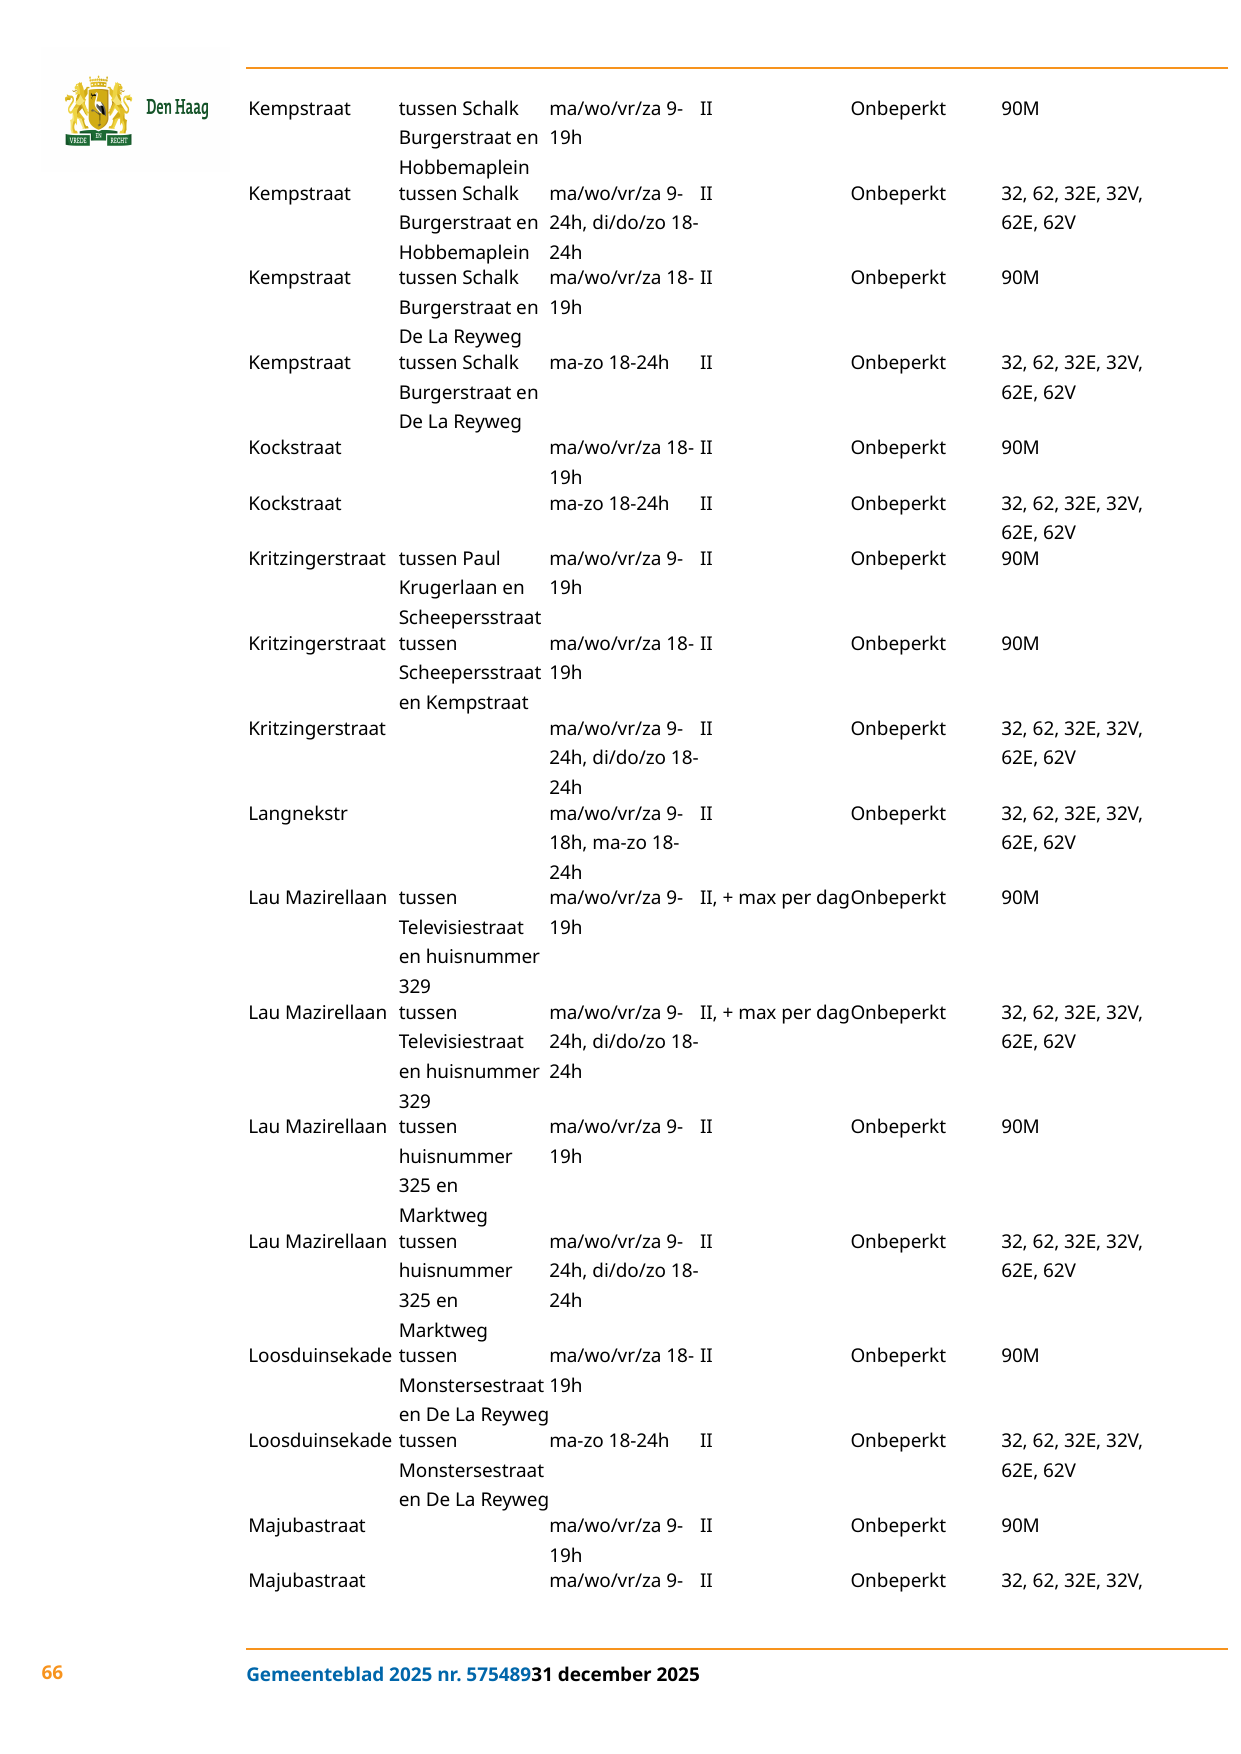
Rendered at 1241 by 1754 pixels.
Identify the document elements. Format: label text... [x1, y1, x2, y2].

table_cell ma/wo/vr/za 18-19h [549, 265, 700, 349]
table_cell Kempstraat [248, 350, 398, 434]
table_cell II [700, 1228, 850, 1342]
table_cell Onbeperkt [850, 180, 1001, 264]
table_cell 90M [1001, 434, 1152, 490]
table_cell 90M [1001, 265, 1152, 349]
table_cell II [700, 545, 850, 630]
table_cell ma/wo/vr/za 9-24h, di/do/zo 18-24h [549, 999, 700, 1113]
table_cell ma/wo/vr/za 9-19h [549, 1512, 700, 1568]
table_cell ma/wo/vr/za 9- [549, 1568, 700, 1593]
table_cell 32, 62, 32E, 32V, 62E, 62V [1001, 1228, 1152, 1342]
table_cell ma/wo/vr/za 9-19h [549, 545, 700, 630]
table_cell Onbeperkt [850, 1343, 1001, 1427]
table_cell II [700, 180, 850, 264]
table_cell tussen Schalk Burgerstraat en Hobbemaplein [399, 180, 549, 264]
table_cell Onbeperkt [850, 490, 1001, 545]
table_cell Majubastraat [248, 1512, 398, 1568]
table_cell ma-zo 18-24h [549, 1428, 700, 1512]
table_cell ma/wo/vr/za 18-19h [549, 1343, 700, 1427]
table_cell ma-zo 18-24h [549, 350, 700, 434]
table_cell II [700, 1568, 850, 1593]
table_cell tussen Schalk Burgerstraat en De La Reyweg [399, 265, 549, 349]
table_cell II [700, 1428, 850, 1512]
table_cell 32, 62, 32E, 32V, 62E, 62V [1001, 490, 1152, 545]
table_cell Lau Mazirellaan [248, 1228, 398, 1342]
table_cell II [700, 715, 850, 800]
table_cell tussen Monstersestraat en De La Reyweg [399, 1428, 549, 1512]
table_cell ma/wo/vr/za 18-19h [549, 434, 700, 490]
table_cell 90M [1001, 630, 1152, 715]
table_cell 32, 62, 32E, 32V, 62E, 62V [1001, 350, 1152, 434]
table_cell Onbeperkt [850, 630, 1001, 715]
table_cell Kempstraat [248, 265, 398, 349]
table_cell tussen huisnummer 325 en Marktweg [399, 1114, 549, 1228]
table_cell II [700, 1343, 850, 1427]
table_cell tussen huisnummer 325 en Marktweg [399, 1228, 549, 1342]
table_cell [399, 715, 549, 800]
table_cell Onbeperkt [850, 715, 1001, 800]
table_cell [399, 1568, 549, 1593]
table_cell Onbeperkt [850, 1114, 1001, 1228]
table_cell II [700, 490, 850, 545]
table_cell Loosduinsekade [248, 1428, 398, 1512]
table_cell Onbeperkt [850, 1228, 1001, 1342]
table_cell ma/wo/vr/za 9-19h [549, 95, 700, 180]
table_cell 32, 62, 32E, 32V, 62E, 62V [1001, 715, 1152, 800]
table_cell Kockstraat [248, 490, 398, 545]
table_cell tussen Televisiestraat en huisnummer 329 [399, 885, 549, 999]
table_cell Onbeperkt [850, 800, 1001, 884]
picture [41, 47, 231, 172]
table_cell 90M [1001, 885, 1152, 999]
table_cell [399, 490, 549, 545]
table_cell ma/wo/vr/za 18-19h [549, 630, 700, 715]
table_cell Majubastraat [248, 1568, 398, 1593]
table_cell 90M [1001, 1114, 1152, 1228]
table_cell [399, 1512, 549, 1568]
table_cell II [700, 630, 850, 715]
table_cell 32, 62, 32E, 32V, 62E, 62V [1001, 180, 1152, 264]
table_cell Onbeperkt [850, 350, 1001, 434]
table_cell Loosduinsekade [248, 1343, 398, 1427]
table_cell II [700, 265, 850, 349]
table_cell Kempstraat [248, 180, 398, 264]
table_cell Lau Mazirellaan [248, 1114, 398, 1228]
table_cell tussen Schalk Burgerstraat en De La Reyweg [399, 350, 549, 434]
table_cell 32, 62, 32E, 32V, 62E, 62V [1001, 999, 1152, 1113]
table_cell 90M [1001, 1343, 1152, 1427]
table_cell Kritzingerstraat [248, 545, 398, 630]
table_cell Onbeperkt [850, 1512, 1001, 1568]
table_cell II [700, 350, 850, 434]
table_cell tussen Scheepersstraat en Kempstraat [399, 630, 549, 715]
table_cell Onbeperkt [850, 1568, 1001, 1593]
table_cell Onbeperkt [850, 434, 1001, 490]
table_cell tussen Paul Krugerlaan en Scheepersstraat [399, 545, 549, 630]
table_cell 32, 62, 32E, 32V, 62E, 62V [1001, 800, 1152, 884]
table_cell Langnekstr [248, 800, 398, 884]
table_cell II [700, 434, 850, 490]
table_cell Onbeperkt [850, 265, 1001, 349]
table_cell ma-zo 18-24h [549, 490, 700, 545]
table_cell [399, 800, 549, 884]
table_cell Kritzingerstraat [248, 630, 398, 715]
table_cell II [700, 800, 850, 884]
table_cell ma/wo/vr/za 9-24h, di/do/zo 18-24h [549, 715, 700, 800]
table_cell Onbeperkt [850, 999, 1001, 1113]
table_cell II [700, 1114, 850, 1228]
table_cell II [700, 1512, 850, 1568]
table_cell Onbeperkt [850, 885, 1001, 999]
table_cell 90M [1001, 1512, 1152, 1568]
table_cell 90M [1001, 545, 1152, 630]
table_cell [399, 434, 549, 490]
table_cell Lau Mazirellaan [248, 885, 398, 999]
table_cell Lau Mazirellaan [248, 999, 398, 1113]
table_cell tussen Monstersestraat en De La Reyweg [399, 1343, 549, 1427]
table_cell tussen Schalk Burgerstraat en Hobbemaplein [399, 95, 549, 180]
table_cell Onbeperkt [850, 95, 1001, 180]
table_cell 90M [1001, 95, 1152, 180]
table_cell ma/wo/vr/za 9-18h, ma-zo 18-24h [549, 800, 700, 884]
table_cell Onbeperkt [850, 1428, 1001, 1512]
table_cell ma/wo/vr/za 9-19h [549, 885, 700, 999]
table_cell Onbeperkt [850, 545, 1001, 630]
table_cell tussen Televisiestraat en huisnummer 329 [399, 999, 549, 1113]
table_cell II [700, 95, 850, 180]
table_cell Kempstraat [248, 95, 398, 180]
table_cell ma/wo/vr/za 9-19h [549, 1114, 700, 1228]
table_cell 32, 62, 32E, 32V, 62E, 62V [1001, 1428, 1152, 1512]
table_cell II, + max per dag [700, 999, 850, 1113]
table_cell ma/wo/vr/za 9-24h, di/do/zo 18-24h [549, 1228, 700, 1342]
table_cell II, + max per dag [700, 885, 850, 999]
table_cell ma/wo/vr/za 9-24h, di/do/zo 18-24h [549, 180, 700, 264]
table_cell 32, 62, 32E, 32V, [1001, 1568, 1152, 1593]
table_cell Kockstraat [248, 434, 398, 490]
table_cell Kritzingerstraat [248, 715, 398, 800]
